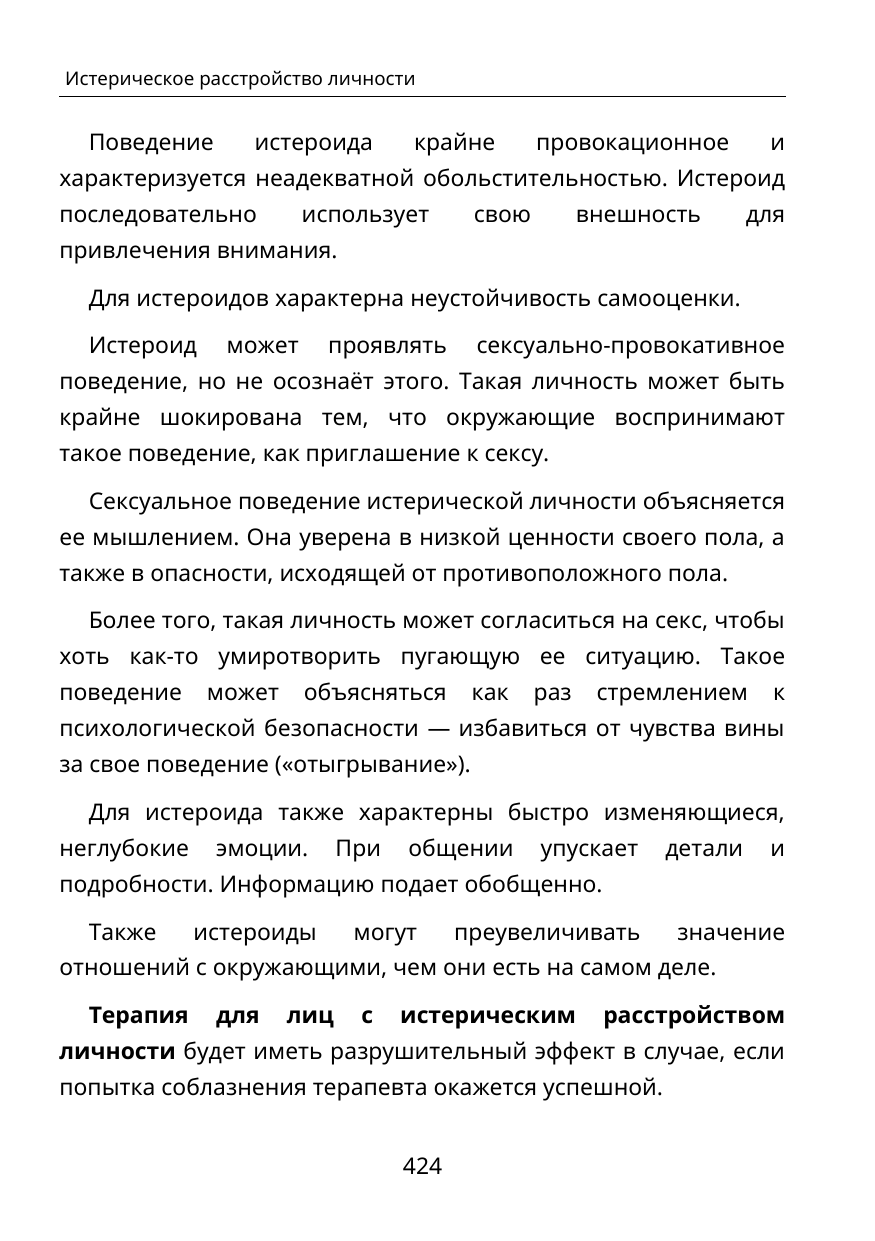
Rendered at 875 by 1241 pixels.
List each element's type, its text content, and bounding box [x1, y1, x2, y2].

text Терапия для лиц с истерическим расстройством личности будет иметь разрушительный эффект в случае, если попытка соблазнения терапевта окажется успешной. [59, 999, 786, 1102]
text Для истероидов характерна неустойчивость самооценки. [59, 282, 786, 313]
text Для истероида также характерны быстро изменяющиеся, неглубокие эмоции. При общении упускает детали и подробности. Информацию подает обобщенно. [59, 796, 786, 899]
text Сексуальное поведение истерической личности объясняется ее мышлением. Она уверена в низкой ценности своего пола, а также в опасности, исходящей от противоположного пола. [59, 485, 786, 588]
text Поведение истероида крайне провокационное и характеризуется неадекватной обольстительностью. Истероид последовательно использует свою внешность для привлечения внимания. [59, 126, 786, 265]
text Более того, такая личность может согласиться на секс, чтобы хоть как-то умиротворить пугающую ее ситуацию. Такое поведение может объясняться как раз стремлением к психологической безопасности — избавиться от чувства вины за свое поведение («отыгрывание»). [59, 604, 786, 779]
text Также истероиды могут преувеличивать значение отношений с окружающими, чем они есть на самом деле. [59, 915, 786, 983]
text Истероид может проявлять сексуально-провокативное поведение, но не осознаёт этого. Такая личность может быть крайне шокирована тем, что окружающие воспринимают такое поведение, как приглашение к сексу. [59, 329, 786, 468]
